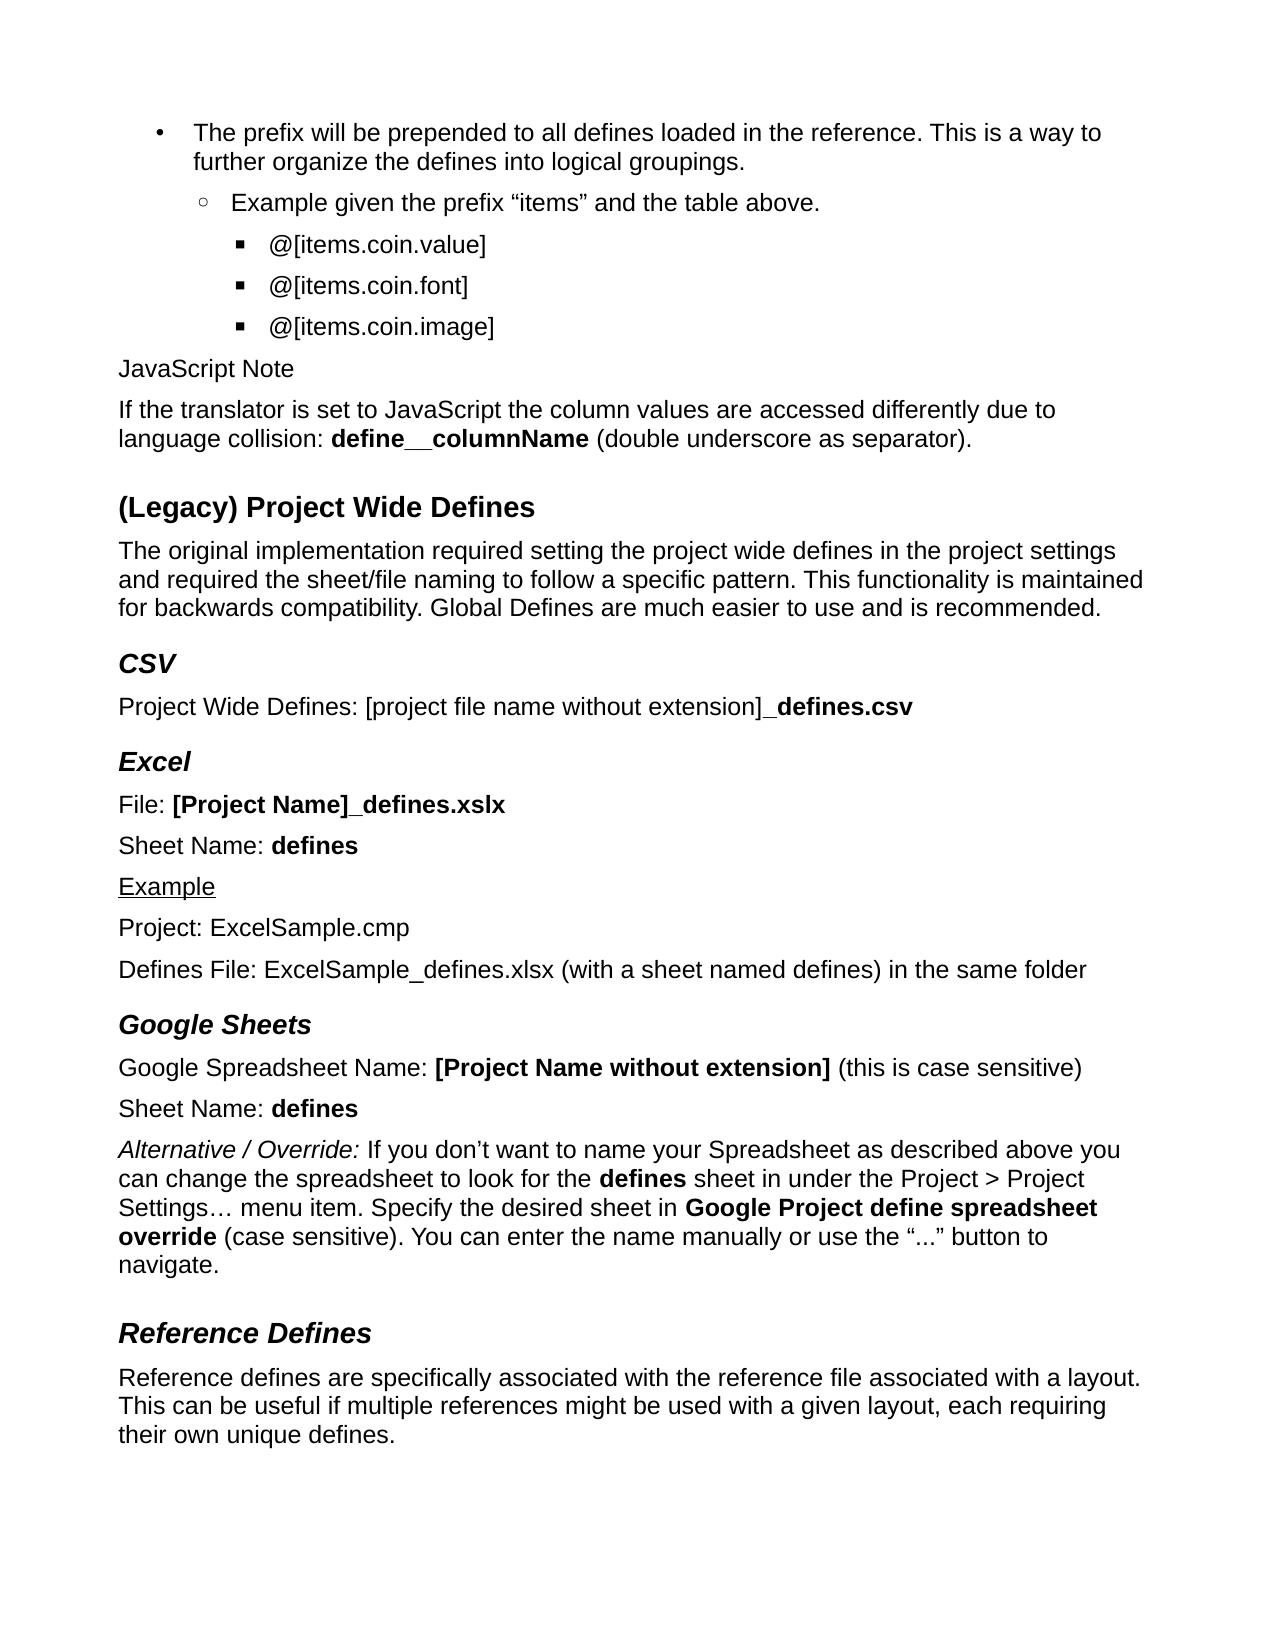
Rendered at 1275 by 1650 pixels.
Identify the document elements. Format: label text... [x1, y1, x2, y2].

subtitle Reference Defines [118, 1317, 1157, 1350]
text Sheet Name: defines [118, 1094, 1157, 1123]
text JavaScript Note [118, 354, 1157, 382]
text Sheet Name: defines [118, 831, 1157, 860]
text File: [Project Name]_defines.xslx [118, 790, 1157, 818]
list @[items.coin.image] [231, 312, 1157, 341]
list The prefix will be prepended to all defines loaded in the reference. This is a way to further organize the defines into logical groupings. [156, 118, 1157, 176]
text Defines File: ExcelSample_defines.xlsx (with a sheet named defines) in the same folder [118, 955, 1157, 983]
text Google Spreadsheet Name: [Project Name without extension] (this is case sensitive) [118, 1053, 1157, 1082]
text The original implementation required setting the project wide defines in the project settings and required the sheet/file naming to follow a specific pattern. This functionality is maintained for backwards compatibility. Global Defines are much easier to use and is recommended. [118, 536, 1157, 622]
text Reference defines are specifically associated with the reference file associated with a layout. This can be useful if multiple references might be used with a given layout, each requiring their own unique defines. [118, 1363, 1157, 1449]
subtitle Google Sheets [118, 1008, 1157, 1040]
list Example given the prefix “items” and the table above. [193, 188, 1157, 217]
subtitle CSV [118, 647, 1157, 679]
text Alternative / Override: If you don’t want to name your Spreadsheet as described above you can change the spreadsheet to look for the defines sheet in under the Project > Project Settings… menu item. Specify the desired sheet in Google Project define spreadsheet override (case sensitive). You can enter the name manually or use the “...” button to navigate. [118, 1135, 1157, 1279]
subtitle (Legacy) Project Wide Defines [118, 490, 1157, 523]
list @[items.coin.font] [231, 271, 1157, 300]
text Example [118, 872, 1157, 901]
subtitle Excel [118, 745, 1157, 777]
text If the translator is set to JavaScript the column values are accessed differently due to language collision: define__columnName (double underscore as separator). [118, 395, 1157, 452]
text Project Wide Defines: [project file name without extension]_defines.csv [118, 692, 1157, 720]
list @[items.coin.value] [231, 229, 1157, 258]
text Project: ExcelSample.cmp [118, 913, 1157, 942]
